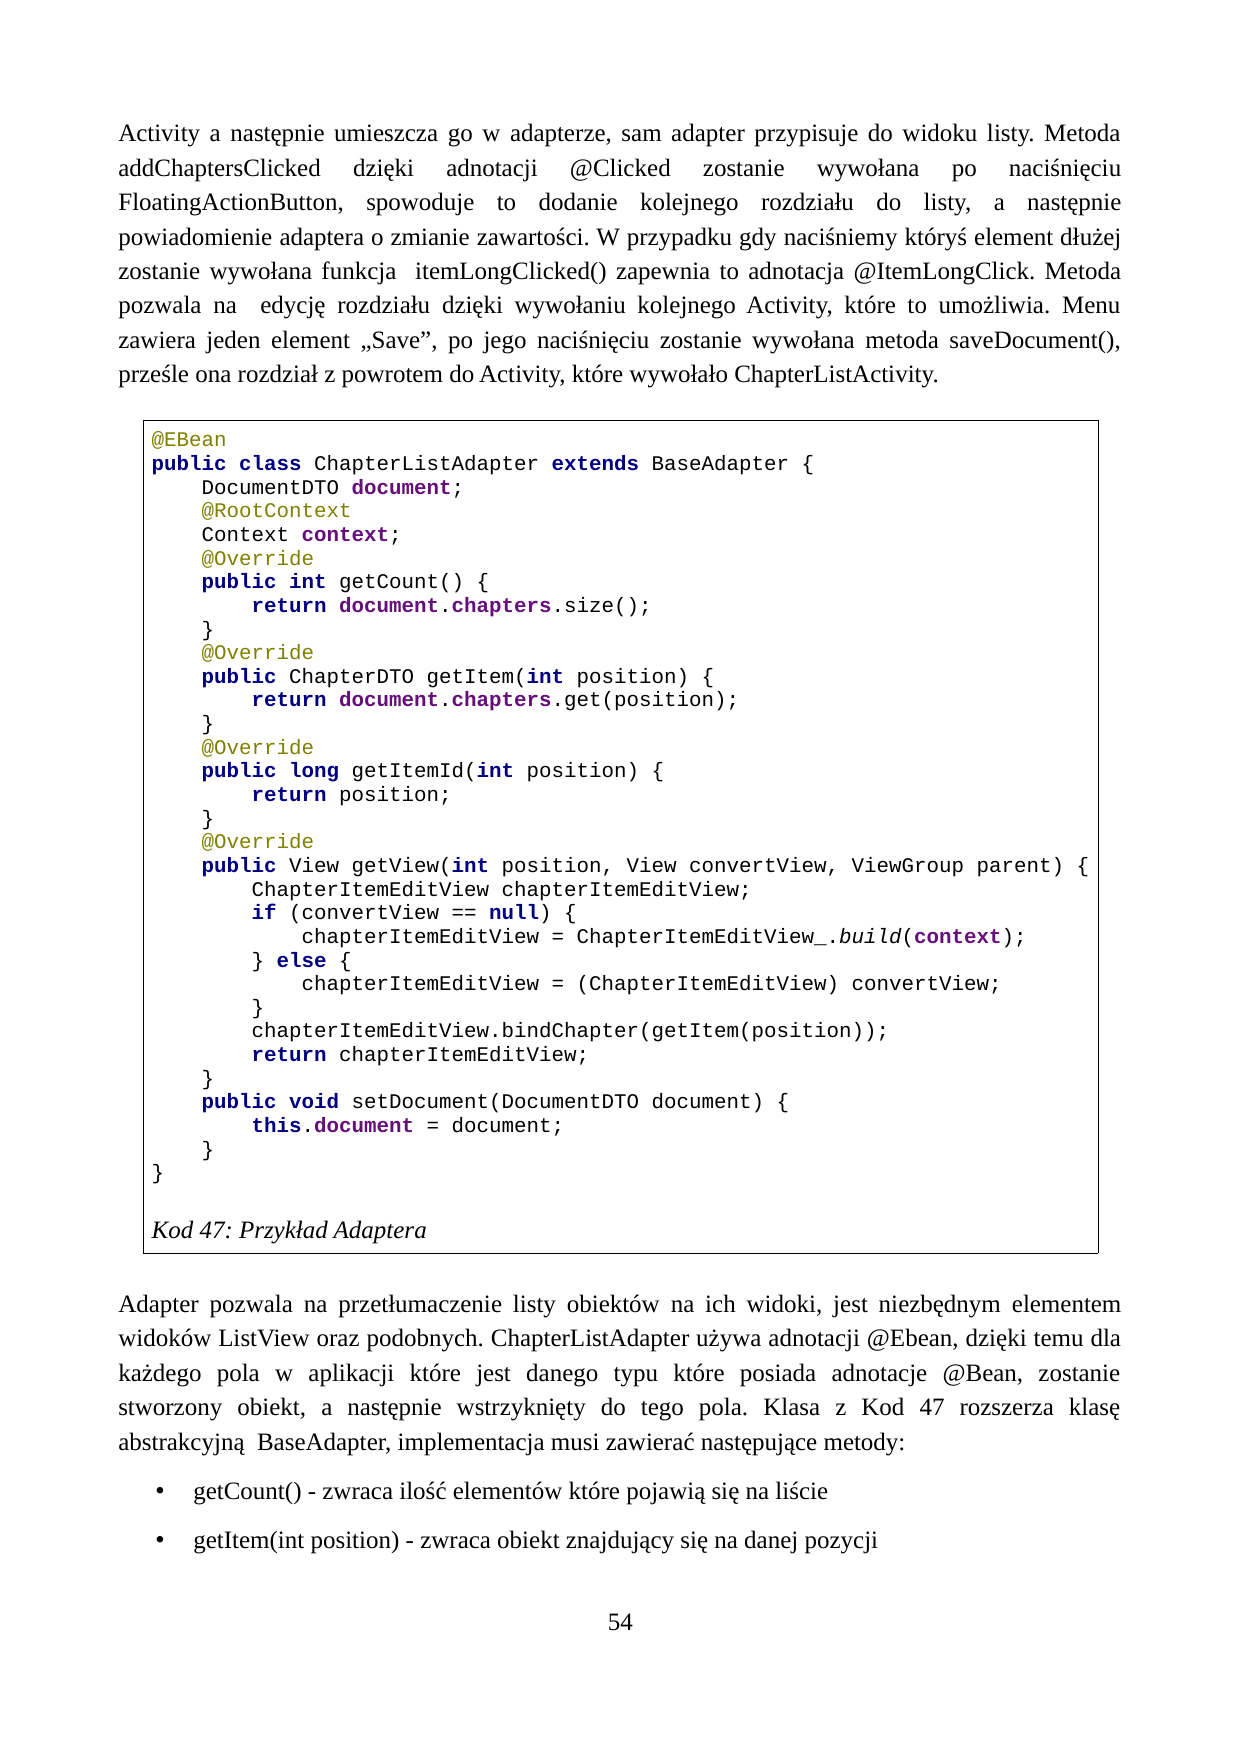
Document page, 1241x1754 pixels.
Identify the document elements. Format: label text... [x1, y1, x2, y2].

text } [151, 713, 1089, 737]
text chapterItemEditView = ChapterItemEditView_.build(context); [151, 926, 1089, 949]
text if (convertView == null) { [151, 902, 1089, 926]
text return position; [151, 784, 1089, 808]
text @Override [151, 831, 1089, 855]
list getCount() - zwraca ilość elementów które pojawią się na liście [156, 1476, 1122, 1504]
text ChapterItemEditView chapterItemEditView; [151, 879, 1089, 902]
list getItem(int position) - zwraca obiekt znajdujący się na danej pozycji [156, 1525, 1122, 1553]
text @Override [151, 548, 1089, 571]
text public View getView(int position, View convertView, ViewGroup parent) { [151, 855, 1089, 879]
text } [151, 997, 1089, 1021]
text } [151, 618, 1089, 642]
text } [151, 808, 1089, 831]
text @RootContext [151, 500, 1089, 524]
text } [151, 1068, 1089, 1091]
text DocumentDTO document; [151, 477, 1089, 500]
text Adapter pozwala na przetłumaczenie listy obiektów na ich widoki, jest niezbędnym elementem widoków ListView oraz podobnych. ChapterListAdapter używa adnotacji @Ebean, dzięki temu dla każdego pola w aplikacji które jest danego typu które posiada adnotacje @Bean, zostanie stworzony obiekt, a następnie wstrzyknięty do tego pola. Klasa z Kod 47 rozszerza klasę abstrakcyjną BaseAdapter, implementacja musi zawierać następujące metody: [118, 1289, 1122, 1455]
text public long getItemId(int position) { [151, 760, 1089, 784]
text Kod 47: Przykład Adaptera [151, 1216, 1089, 1244]
text @Override [151, 737, 1089, 760]
text public int getCount() { [151, 571, 1089, 595]
text Activity a następnie umieszcza go w adapterze, sam adapter przypisuje do widoku listy. Metoda addChaptersClicked dzięki adnotacji @Clicked zostanie wywołana po naciśnięciu FloatingActionButton, spowoduje to dodanie kolejnego rozdziału do listy, a następnie powiadomienie adaptera o zmianie zawartości. W przypadku gdy naciśniemy któryś element dłużej zostanie wywołana funkcja itemLongClicked() zapewnia to adnotacja @ItemLongClick. Metoda pozwala na edycję rozdziału dzięki wywołaniu kolejnego Activity, które to umożliwia. Menu zawiera jeden element „Save”, po jego naciśnięciu zostanie wywołana metoda saveDocument(), prześle ona rozdział z powrotem do Activity, które wywołało ChapterListActivity. [118, 118, 1122, 388]
text @EBean [151, 429, 1089, 453]
text @Override [151, 642, 1089, 666]
text public class ChapterListAdapter extends BaseAdapter { [151, 453, 1089, 477]
text public ChapterDTO getItem(int position) { [151, 666, 1089, 689]
text Context context; [151, 524, 1089, 548]
text this.document = document; [151, 1115, 1089, 1139]
text return document.chapters.size(); [151, 595, 1089, 618]
text return document.chapters.get(position); [151, 689, 1089, 713]
text public void setDocument(DocumentDTO document) { [151, 1091, 1089, 1115]
text } else { [151, 949, 1089, 973]
text return chapterItemEditView; [151, 1044, 1089, 1068]
text } [151, 1139, 1089, 1162]
text } [151, 1162, 1089, 1186]
text chapterItemEditView = (ChapterItemEditView) convertView; [151, 973, 1089, 997]
text chapterItemEditView.bindChapter(getItem(position)); [151, 1021, 1089, 1044]
